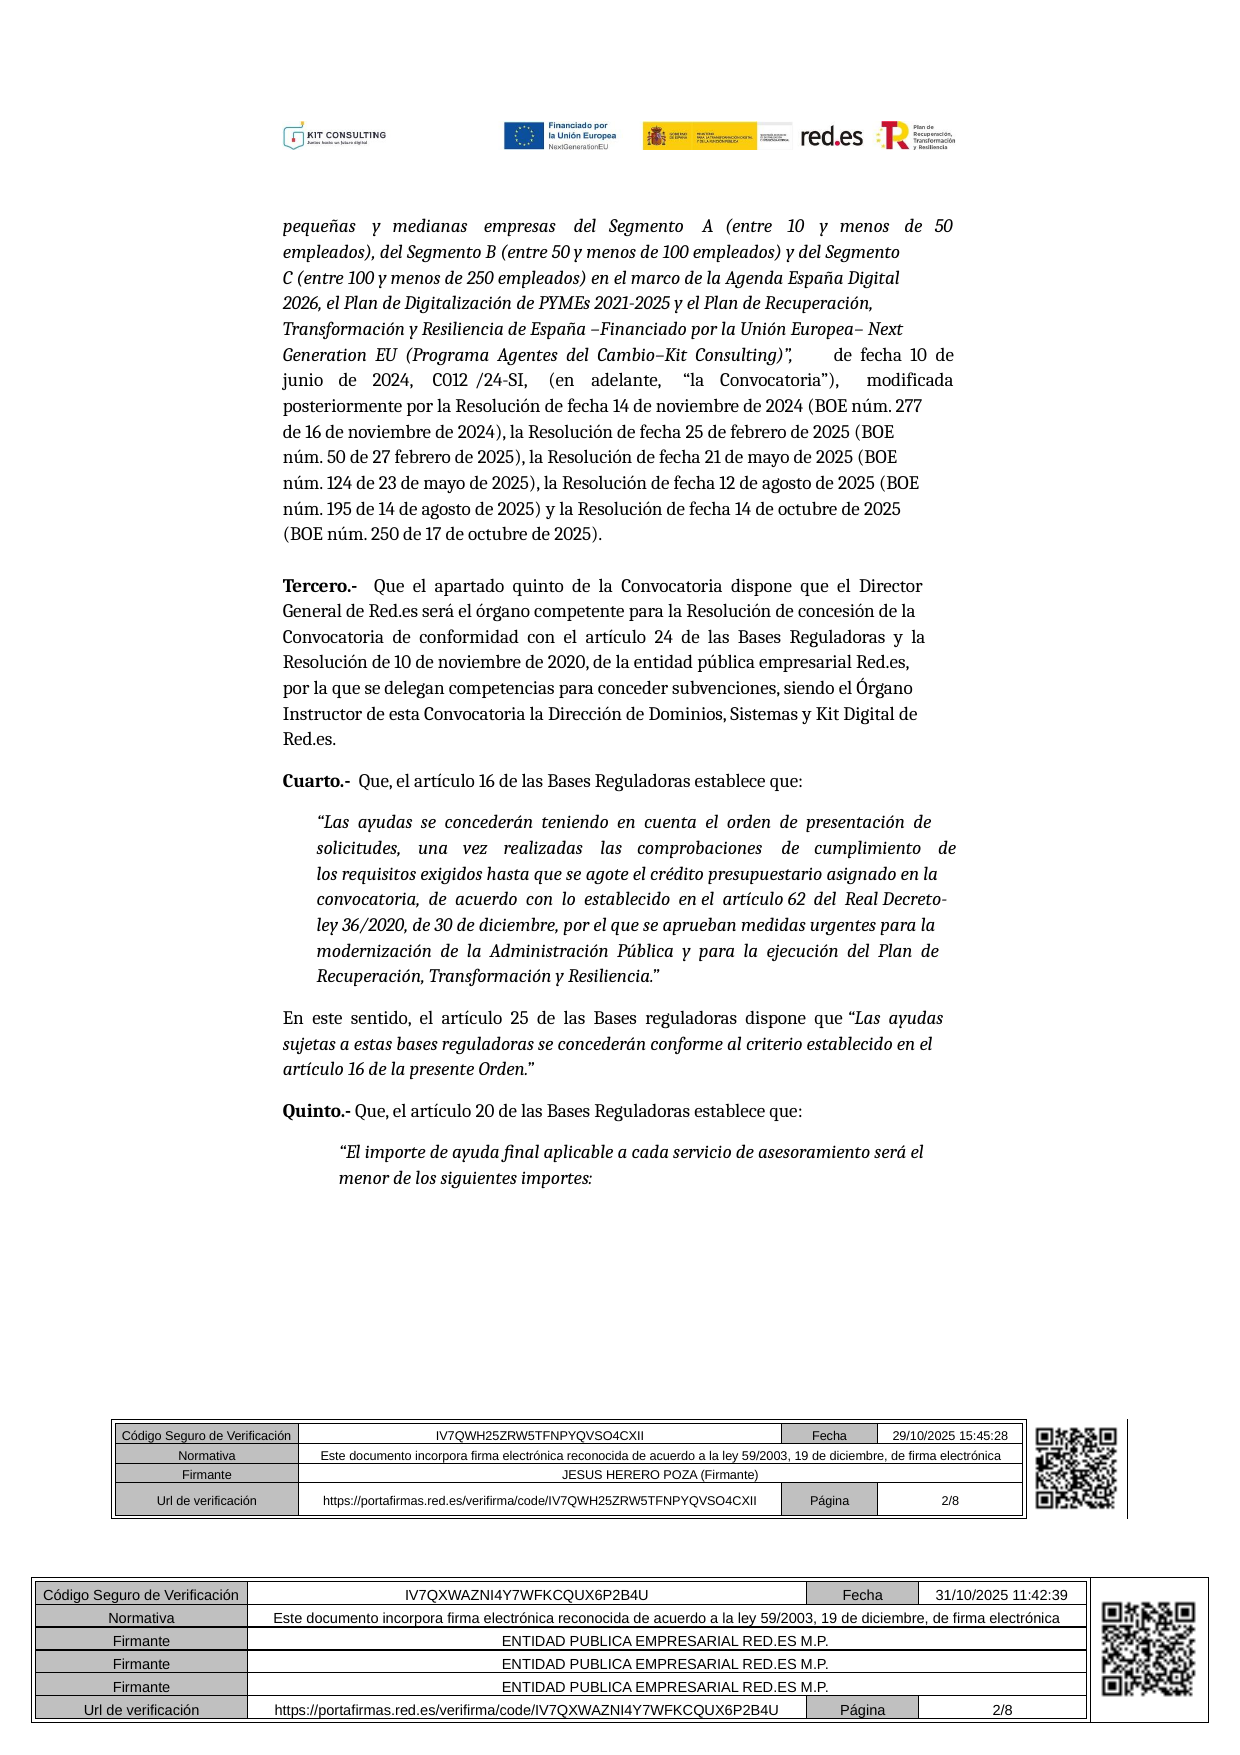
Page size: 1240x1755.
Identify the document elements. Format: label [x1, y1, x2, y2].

picture [1092, 1592, 1207, 1708]
picture [282, 121, 957, 150]
picture [1027, 1419, 1127, 1519]
